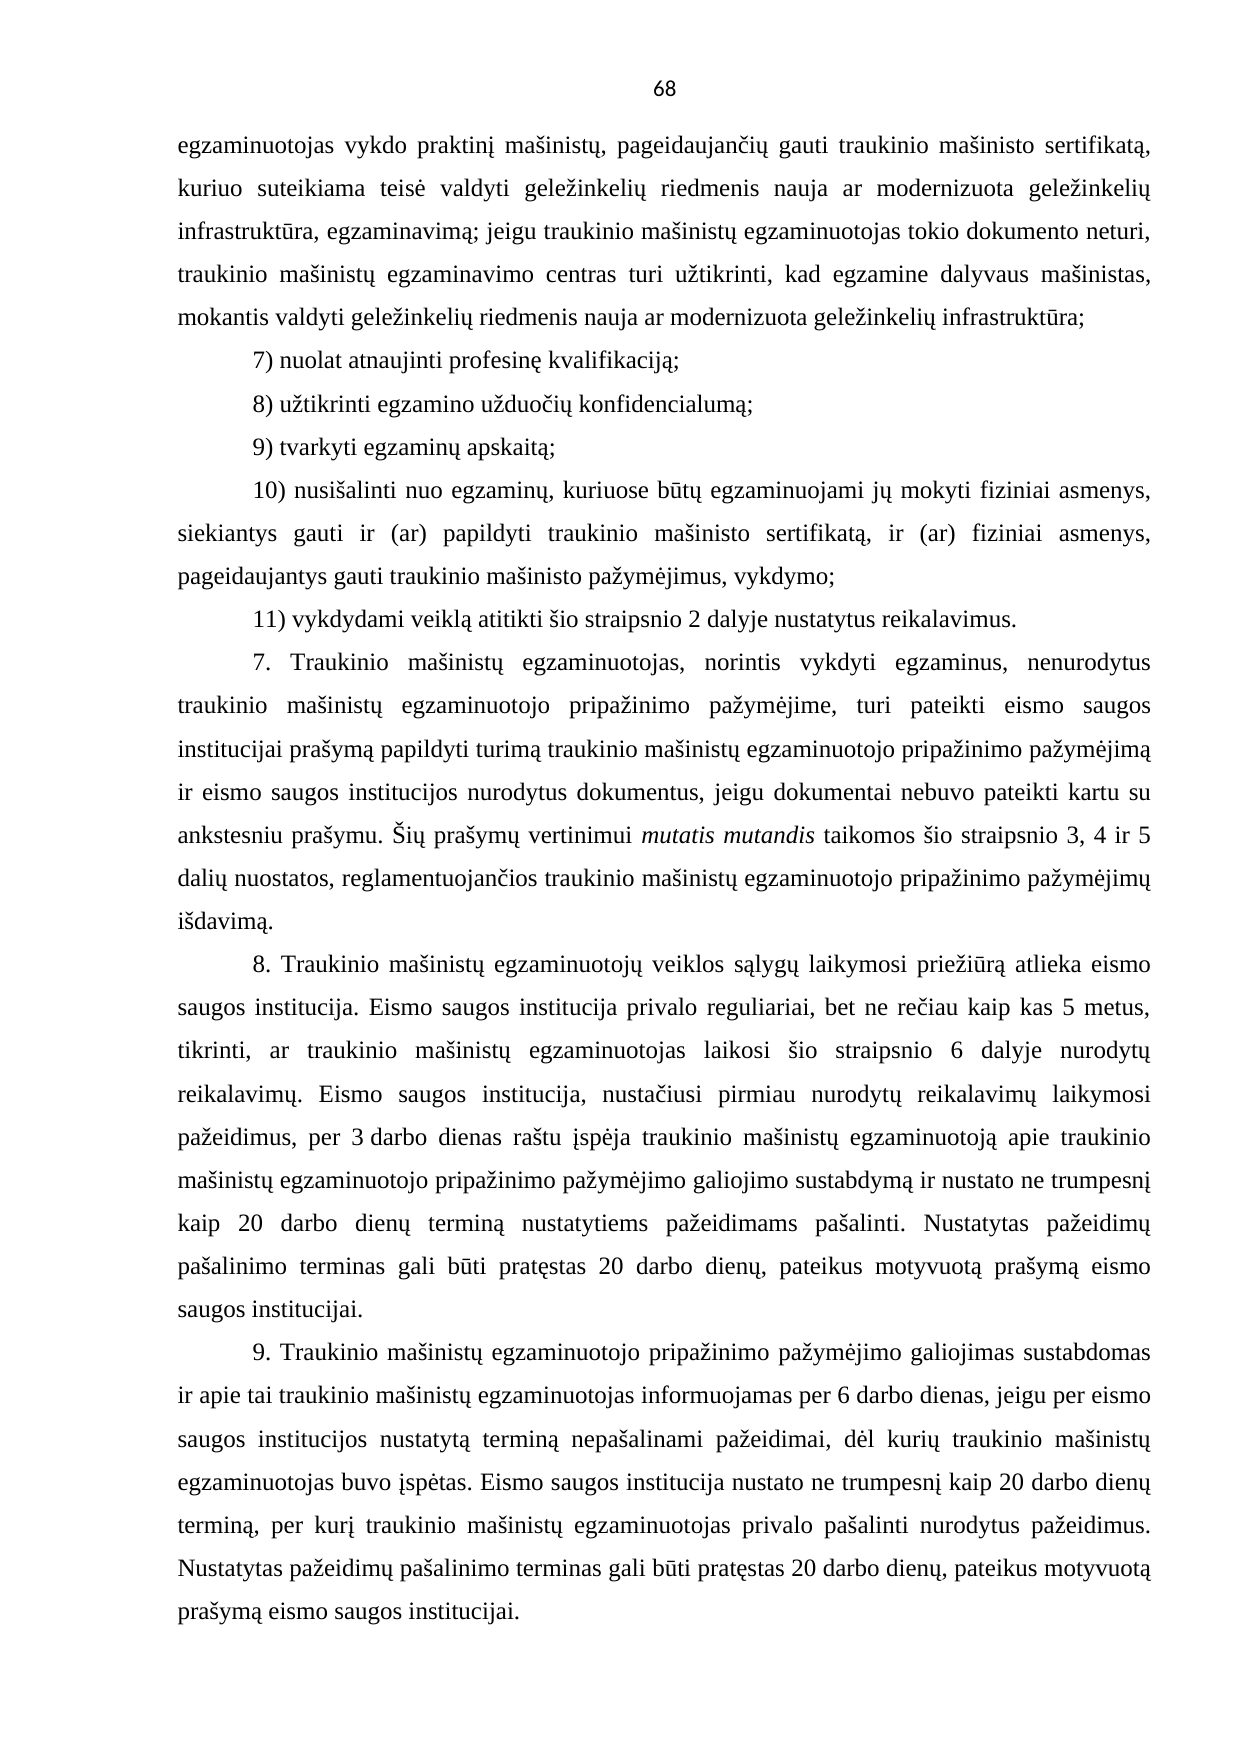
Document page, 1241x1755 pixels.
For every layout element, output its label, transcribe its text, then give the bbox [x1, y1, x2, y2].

text 10) nusišalinti nuo egzaminų, kuriuose būtų egzaminuojami jų mokyti fiziniai asmenys, siekiantys gauti ir (ar) papildyti traukinio mašinisto sertifikatą, ir (ar) fiziniai asmenys, pageidaujantys gauti traukinio mašinisto pažymėjimus, vykdymo; [177, 475, 1152, 590]
text 8) užtikrinti egzamino užduočių konfidencialumą; [177, 389, 1152, 417]
text 7) nuolat atnaujinti profesinę kvalifikaciją; [177, 346, 1152, 374]
text 11) vykdydami veiklą atitikti šio straipsnio 2 dalyje nustatytus reikalavimus. [177, 604, 1152, 633]
text 7. Traukinio mašinistų egzaminuotojas, norintis vykdyti egzaminus, nenurodytus traukinio mašinistų egzaminuotojo pripažinimo pažymėjime, turi pateikti eismo saugos institucijai prašymą papildyti turimą traukinio mašinistų egzaminuotojo pripažinimo pažymėjimą ir eismo saugos institucijos nurodytus dokumentus, jeigu dokumentai nebuvo pateikti kartu su ankstesniu prašymu. Šių prašymų vertinimui mutatis mutandis taikomos šio straipsnio 3, 4 ir 5 dalių nuostatos, reglamentuojančios traukinio mašinistų egzaminuotojo pripažinimo pažymėjimų išdavimą. [177, 647, 1152, 935]
text 8. Traukinio mašinistų egzaminuotojų veiklos sąlygų laikymosi priežiūrą atlieka eismo saugos institucija. Eismo saugos institucija privalo reguliariai, bet ne rečiau kaip kas 5 metus, tikrinti, ar traukinio mašinistų egzaminuotojas laikosi šio straipsnio 6 dalyje nurodytų reikalavimų. Eismo saugos institucija, nustačiusi pirmiau nurodytų reikalavimų laikymosi pažeidimus, per 3 darbo dienas raštu įspėja traukinio mašinistų egzaminuotoją apie traukinio mašinistų egzaminuotojo pripažinimo pažymėjimo galiojimo sustabdymą ir nustato ne trumpesnį kaip 20 darbo dienų terminą nustatytiems pažeidimams pašalinti. Nustatytas pažeidimų pašalinimo terminas gali būti pratęstas 20 darbo dienų, pateikus motyvuotą prašymą eismo saugos institucijai. [177, 949, 1152, 1323]
text egzaminuotojas vykdo praktinį mašinistų, pageidaujančių gauti traukinio mašinisto sertifikatą, kuriuo suteikiama teisė valdyti geležinkelių riedmenis nauja ar modernizuota geležinkelių infrastruktūra, egzaminavimą; jeigu traukinio mašinistų egzaminuotojas tokio dokumento neturi, traukinio mašinistų egzaminavimo centras turi užtikrinti, kad egzamine dalyvaus mašinistas, mokantis valdyti geležinkelių riedmenis nauja ar modernizuota geležinkelių infrastruktūra; [177, 130, 1152, 331]
text 9. Traukinio mašinistų egzaminuotojo pripažinimo pažymėjimo galiojimas sustabdomas ir apie tai traukinio mašinistų egzaminuotojas informuojamas per 6 darbo dienas, jeigu per eismo saugos institucijos nustatytą terminą nepašalinami pažeidimai, dėl kurių traukinio mašinistų egzaminuotojas buvo įspėtas. Eismo saugos institucija nustato ne trumpesnį kaip 20 darbo dienų terminą, per kurį traukinio mašinistų egzaminuotojas privalo pašalinti nurodytus pažeidimus. Nustatytas pažeidimų pašalinimo terminas gali būti pratęstas 20 darbo dienų, pateikus motyvuotą prašymą eismo saugos institucijai. [177, 1337, 1152, 1625]
text 9) tvarkyti egzaminų apskaitą; [177, 432, 1152, 461]
